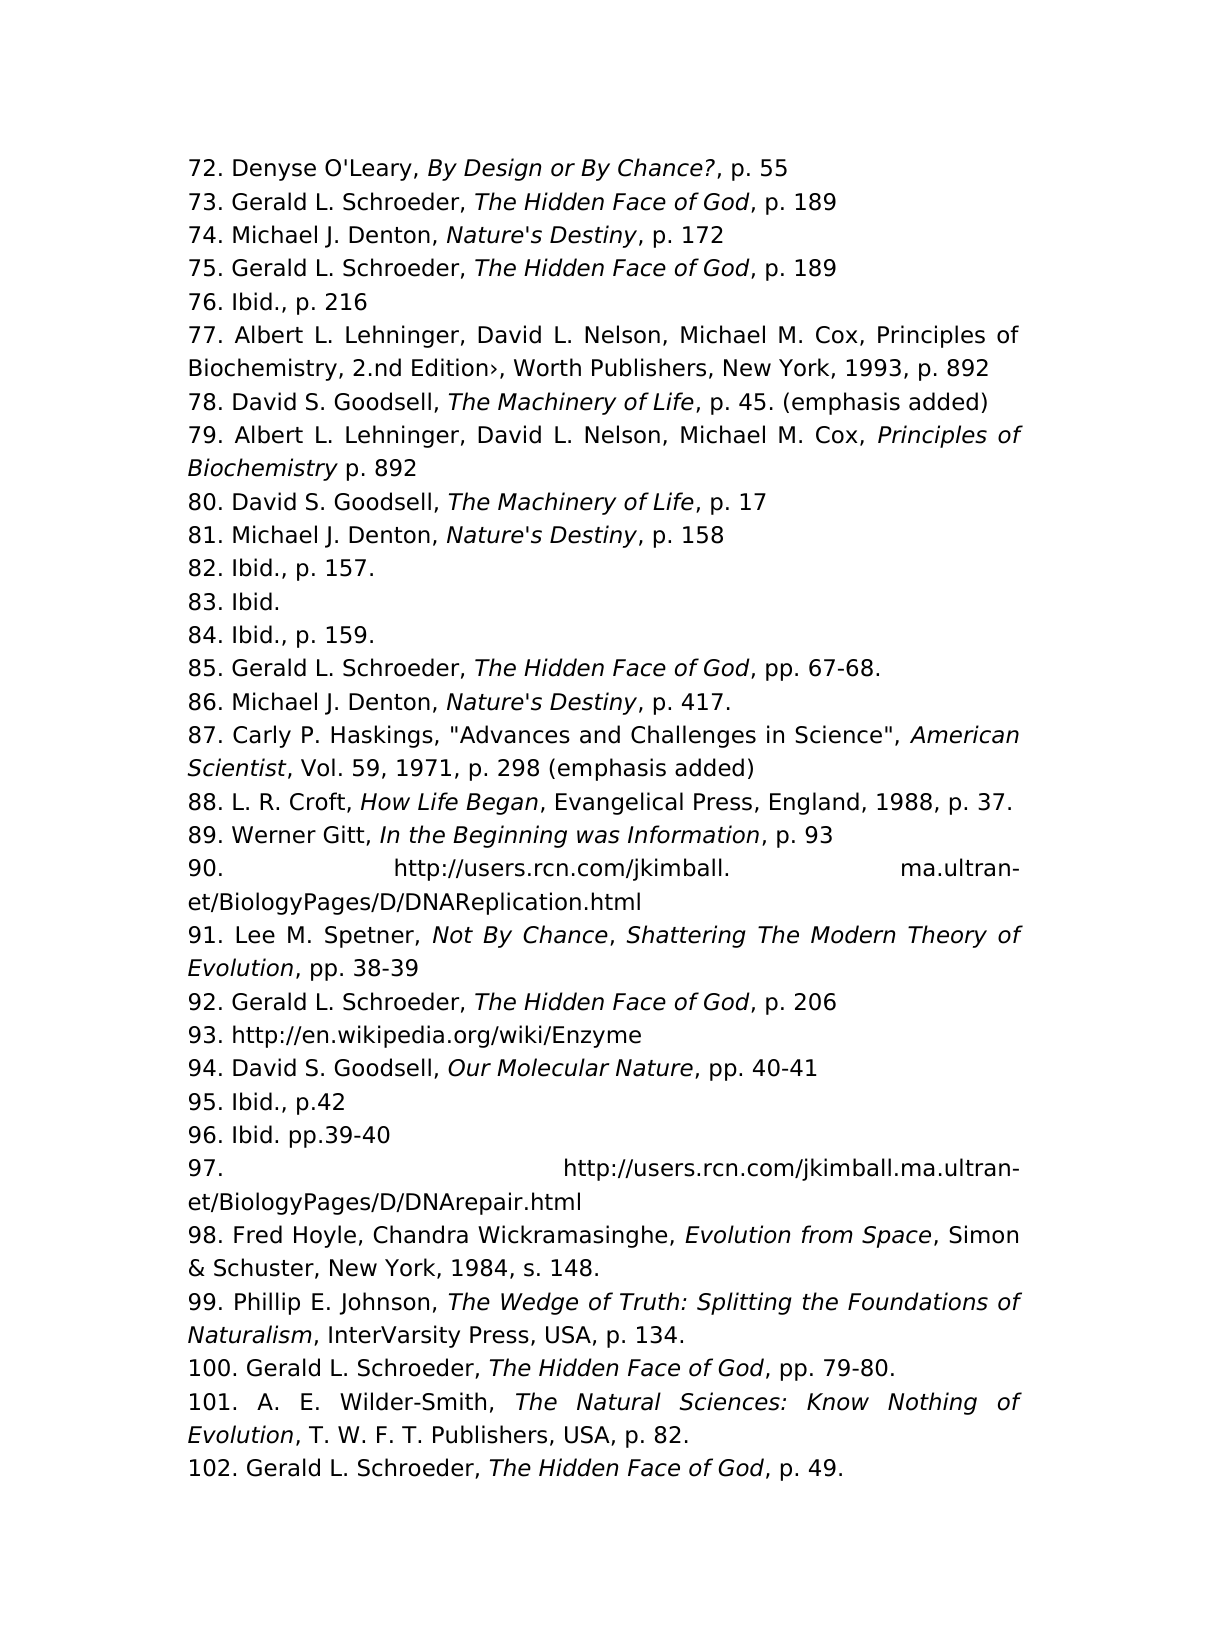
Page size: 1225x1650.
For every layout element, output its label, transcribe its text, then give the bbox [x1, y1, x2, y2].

text 80. David S. Goodsell, The Machinery of Life, p. 17 [187, 483, 1020, 517]
text 91. Lee M. Spetner, Not By Chance, Shattering The Modern Theory of Evolution, pp. 38-39 [187, 917, 1020, 983]
text 102. Gerald L. Schroeder, The Hidden Face of God, p. 49. [187, 1450, 1020, 1483]
text 98. Fred Hoyle, Chandra Wickramasinghe, Evolution from Space, Simon & Schuster, New York, 1984, s. 148. [187, 1217, 1020, 1283]
text 89. Werner Gitt, In the Beginning was Information, p. 93 [187, 817, 1020, 850]
text 96. Ibid. pp.39-40 [187, 1117, 1020, 1150]
text 99. Phillip E. Johnson, The Wedge of Truth: Splitting the Foundations of Naturalism, InterVarsity Press, USA, p. 134. [187, 1283, 1020, 1350]
text 101. A. E. Wilder-Smith, The Natural Sciences: Know Nothing of Evolution, T. W. F. T. Publishers, USA, p. 82. [187, 1383, 1020, 1450]
text 100. Gerald L. Schroeder, The Hidden Face of God, pp. 79-80. [187, 1350, 1020, 1383]
text 97. http://us­ers.rcn.com/jkim­ball.ma.ul­tran­et/BiologyPages/D/DNArepair.html [187, 1150, 1020, 1217]
text 76. Ibid., p. 216 [187, 283, 1020, 317]
text 78. David S. Goodsell, The Machinery of Life, p. 45. (em­pha­sis add­ed) [187, 383, 1020, 417]
text 94. David S. Goodsell, Our Molecular Nature, pp. 40-41 [187, 1050, 1020, 1083]
text 92. Gerald L. Schroeder, The Hidden Face of God, p. 206 [187, 983, 1020, 1017]
text 83. Ibid. [187, 583, 1020, 617]
text 75. Gerald L. Schroeder, The Hidden Face of God, p. 189 [187, 250, 1020, 283]
text 74. Michael J. Denton, Nature's Destiny, p. 172 [187, 217, 1020, 250]
text 73. Gerald L. Schroeder, The Hidden Face of God, p. 189 [187, 183, 1020, 217]
text 81. Michael J. Denton, Nature's Destiny, p. 158 [187, 517, 1020, 550]
text 95. Ibid., p.42 [187, 1083, 1020, 1117]
text 93. http://en.wik­i­pe­dia.org/wiki/Enzyme [187, 1017, 1020, 1050]
text 82. Ibid., p. 157. [187, 550, 1020, 583]
text 77. Albert L. Lehninger, David L. Nelson, Michael M. Cox, Principles of Biochemistry, 2.nd Edition›, Worth Publishers, New York, 1993, p. 892 [187, 317, 1020, 383]
text 85. Gerald L. Schroeder, The Hidden Face of God, pp. 67-68. [187, 650, 1020, 683]
text 72. Denyse O'Leary, By Design or By Chance?, p. 55 [187, 150, 1020, 183]
text 90. http://us­ers.rcn.com/jkim­ball. ma.ul­tran­et/BiologyPages/D/DNAReplication.html [187, 850, 1020, 917]
text 88. L. R. Croft, How Life Began, Evangelical Press, England, 1988, p. 37. [187, 783, 1020, 817]
text 86. Michael J. Denton, Nature's Destiny, p. 417. [187, 683, 1020, 717]
text 87. Carly P. Haskings, "Advances and Challenges in Science", American Scientist, Vol. 59, 1971, p. 298 (em­pha­sis add­ed) [187, 717, 1020, 783]
text 84. Ibid., p. 159. [187, 617, 1020, 650]
text 79. Albert L. Lehninger, David L. Nelson, Michael M. Cox, Principles of Biochemistry p. 892 [187, 417, 1020, 483]
